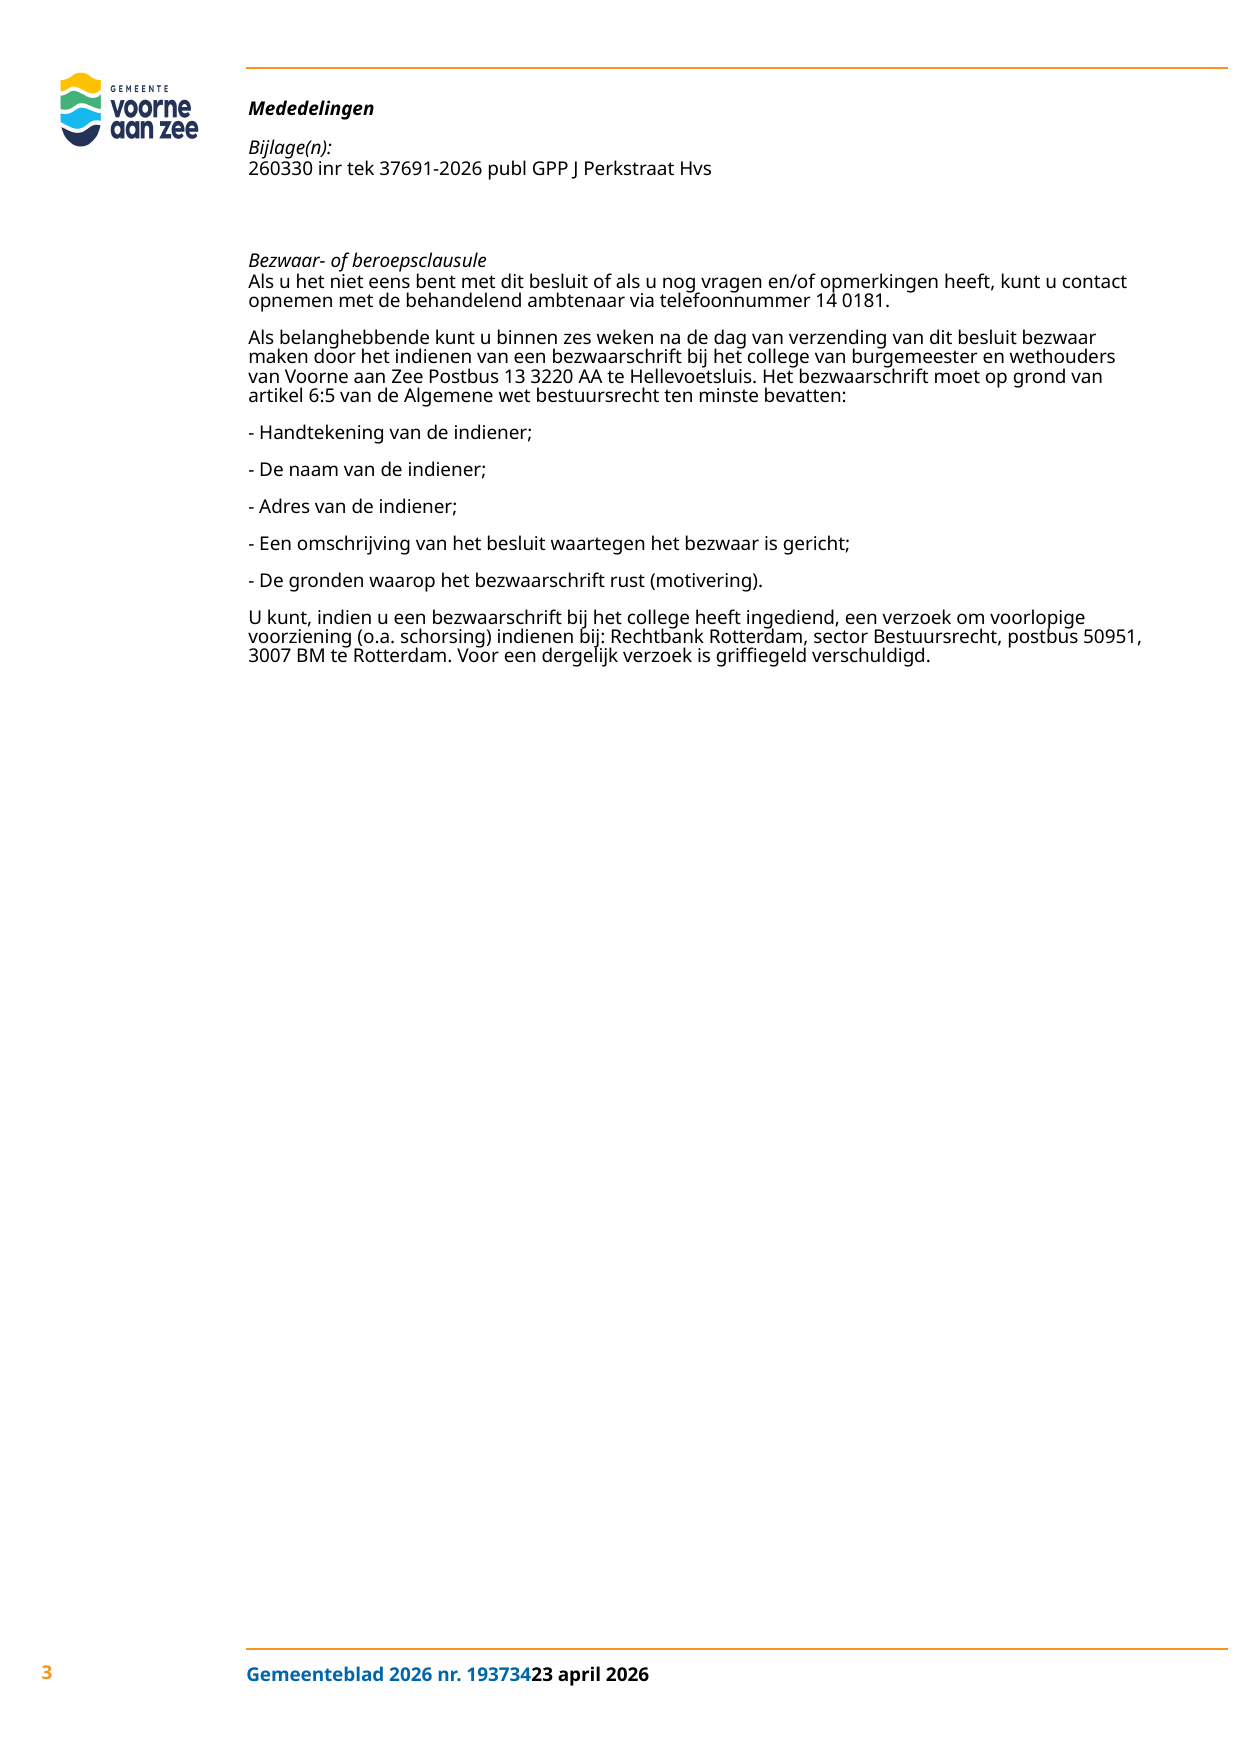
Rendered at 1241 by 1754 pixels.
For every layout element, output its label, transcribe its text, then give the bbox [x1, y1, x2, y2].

picture [41, 47, 231, 172]
text Als belanghebbende kunt u binnen zes weken na de dag van verzending van dit besluit bezwaar maken door het indienen van een bezwaarschrift bij het college van burgemeester en wethouders van Voorne aan Zee Postbus 13 3220 AA te Hellevoetsluis. Het bezwaarschrift moet op grond van artikel 6:5 van de Algemene wet bestuursrecht ten minste bevatten: [248, 329, 1152, 406]
text U kunt, indien u een bezwaarschrift bij het college heeft ingediend, een verzoek om voorlopige voorziening (o.a. schorsing) indienen bij: Rechtbank Rotterdam, sector Bestuursrecht, postbus 50951, 3007 BM te Rotterdam. Voor een dergelijk verzoek is griffiegeld verschuldigd. [248, 609, 1152, 667]
text Mededelingen [248, 95, 1152, 121]
text - Handtekening van de indiener; [248, 424, 1152, 443]
text Bezwaar- of beroepsclausule [248, 247, 1152, 273]
text - Een omschrijving van het besluit waartegen het bezwaar is gericht; [248, 535, 1152, 554]
text Als u het niet eens bent met dit besluit of als u nog vragen en/of opmerkingen heeft, kunt u contact opnemen met de behandelend ambtenaar via telefoonnummer 14 0181. [248, 273, 1152, 312]
text - De gronden waarop het bezwaarschrift rust (motivering). [248, 572, 1152, 591]
text Bijlage(n): [248, 134, 1152, 160]
text 260330 inr tek 37691-2026 publ GPP J Perkstraat Hvs [248, 160, 1152, 179]
text - Adres van de indiener; [248, 498, 1152, 517]
text - De naam van de indiener; [248, 461, 1152, 480]
